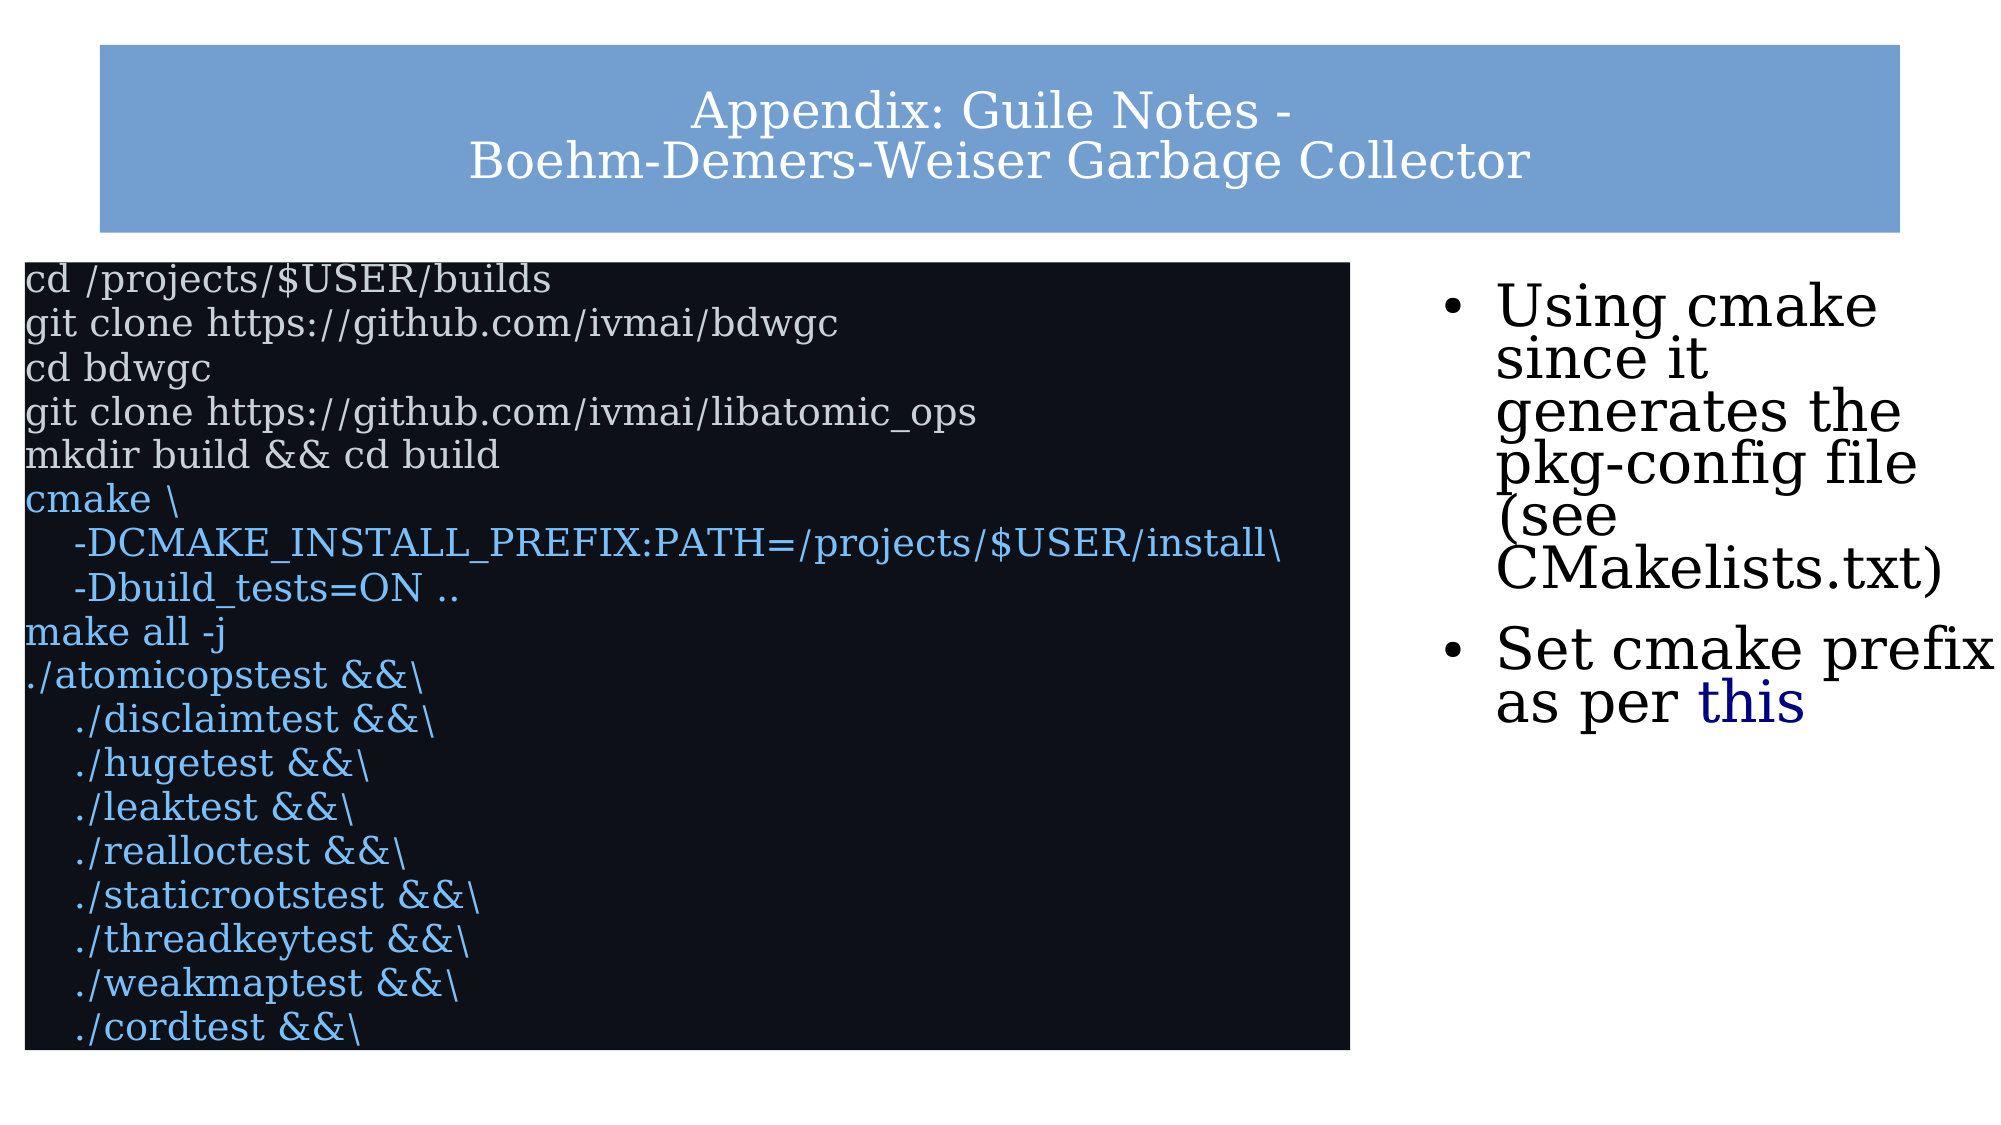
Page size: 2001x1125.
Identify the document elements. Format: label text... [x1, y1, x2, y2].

title Appendix: Guile Notes - Boehm-Demers-Weiser Garbage Collector [99, 44, 1900, 233]
list cd /projects/$USER/builds git clone https://github.com/ivmai/bdwgc cd bdwgc git clone https://github.com/ivmai/libatomic_ops mkdir build && cd build cmake \ -DCMAKE_INSTALL_PREFIX:PATH=/projects/$USER/install\ -Dbuild_tests=ON .. make all -j ./atomicopstest &&\ ./disclaimtest &&\ ./hugetest &&\ ./leaktest &&\ ./realloctest &&\ ./staticrootstest &&\ ./threadkeytest &&\ ./weakmaptest &&\ ./cordtest &&\ [24, 262, 1351, 1051]
list Using cmake since it generates the pkg-config file (see CMakelists.txt) Set cmake prefix as per this [1425, 284, 2000, 938]
